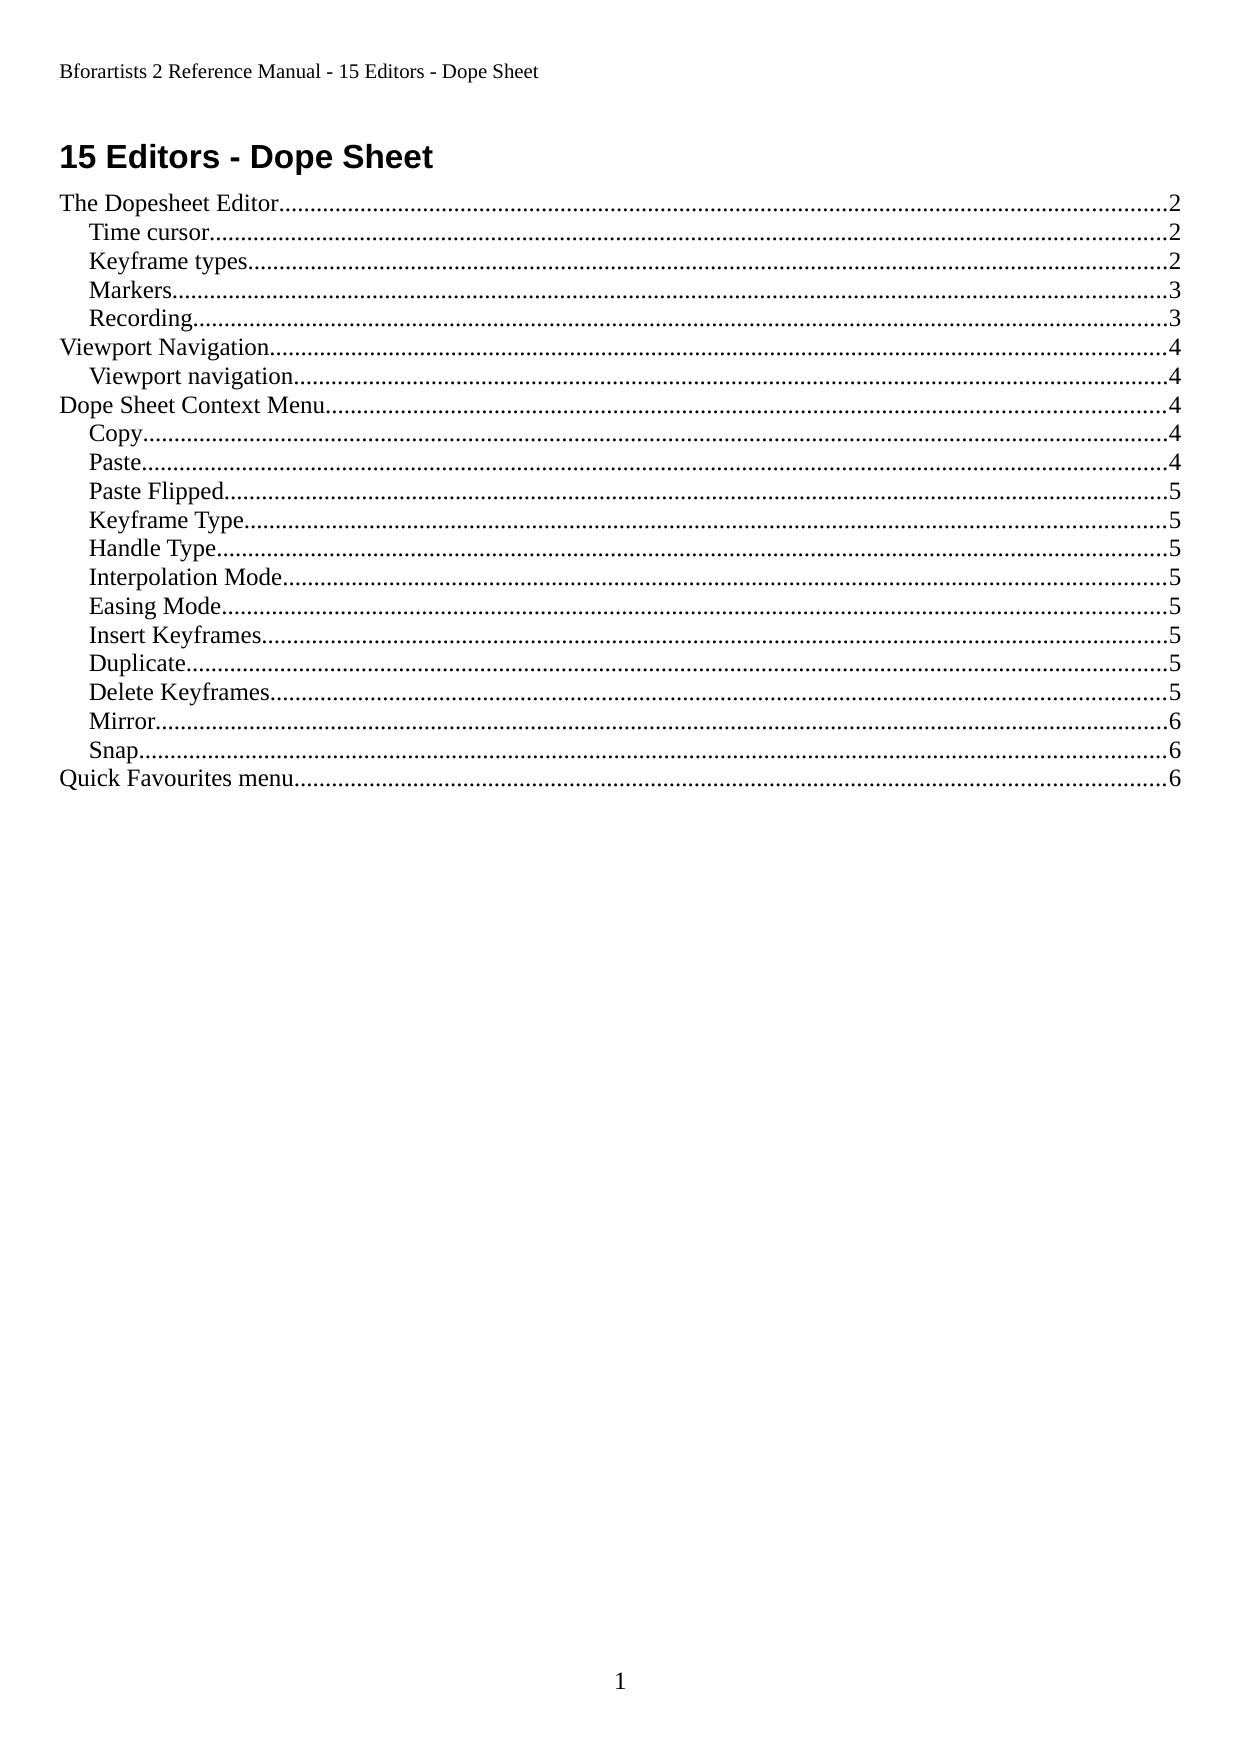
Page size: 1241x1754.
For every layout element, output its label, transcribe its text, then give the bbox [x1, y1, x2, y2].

text Duplicate 5 [88, 648, 1181, 677]
text Mirror 6 [88, 706, 1181, 735]
text Paste 4 [88, 447, 1181, 476]
text The Dopesheet Editor 2 [59, 188, 1181, 217]
text Viewport navigation 4 [88, 361, 1181, 390]
text Insert Keyframes 5 [88, 620, 1181, 648]
text Keyframe types 2 [88, 246, 1181, 275]
text Recording 3 [88, 303, 1181, 332]
subtitle 15 Editors - Dope Sheet [59, 138, 1181, 176]
text Dope Sheet Context Menu 4 [59, 390, 1181, 418]
text Delete Keyframes 5 [88, 677, 1181, 706]
text Copy 4 [88, 418, 1181, 447]
text Keyframe Type 5 [88, 505, 1181, 533]
text Snap 6 [88, 735, 1181, 763]
text Handle Type 5 [88, 533, 1181, 562]
text Interpolation Mode 5 [88, 562, 1181, 591]
text Time cursor 2 [88, 217, 1181, 246]
text Easing Mode 5 [88, 591, 1181, 620]
text Paste Flipped 5 [88, 476, 1181, 505]
text Markers 3 [88, 275, 1181, 303]
text Quick Favourites menu 6 [59, 763, 1181, 792]
text Viewport Navigation 4 [59, 332, 1181, 361]
